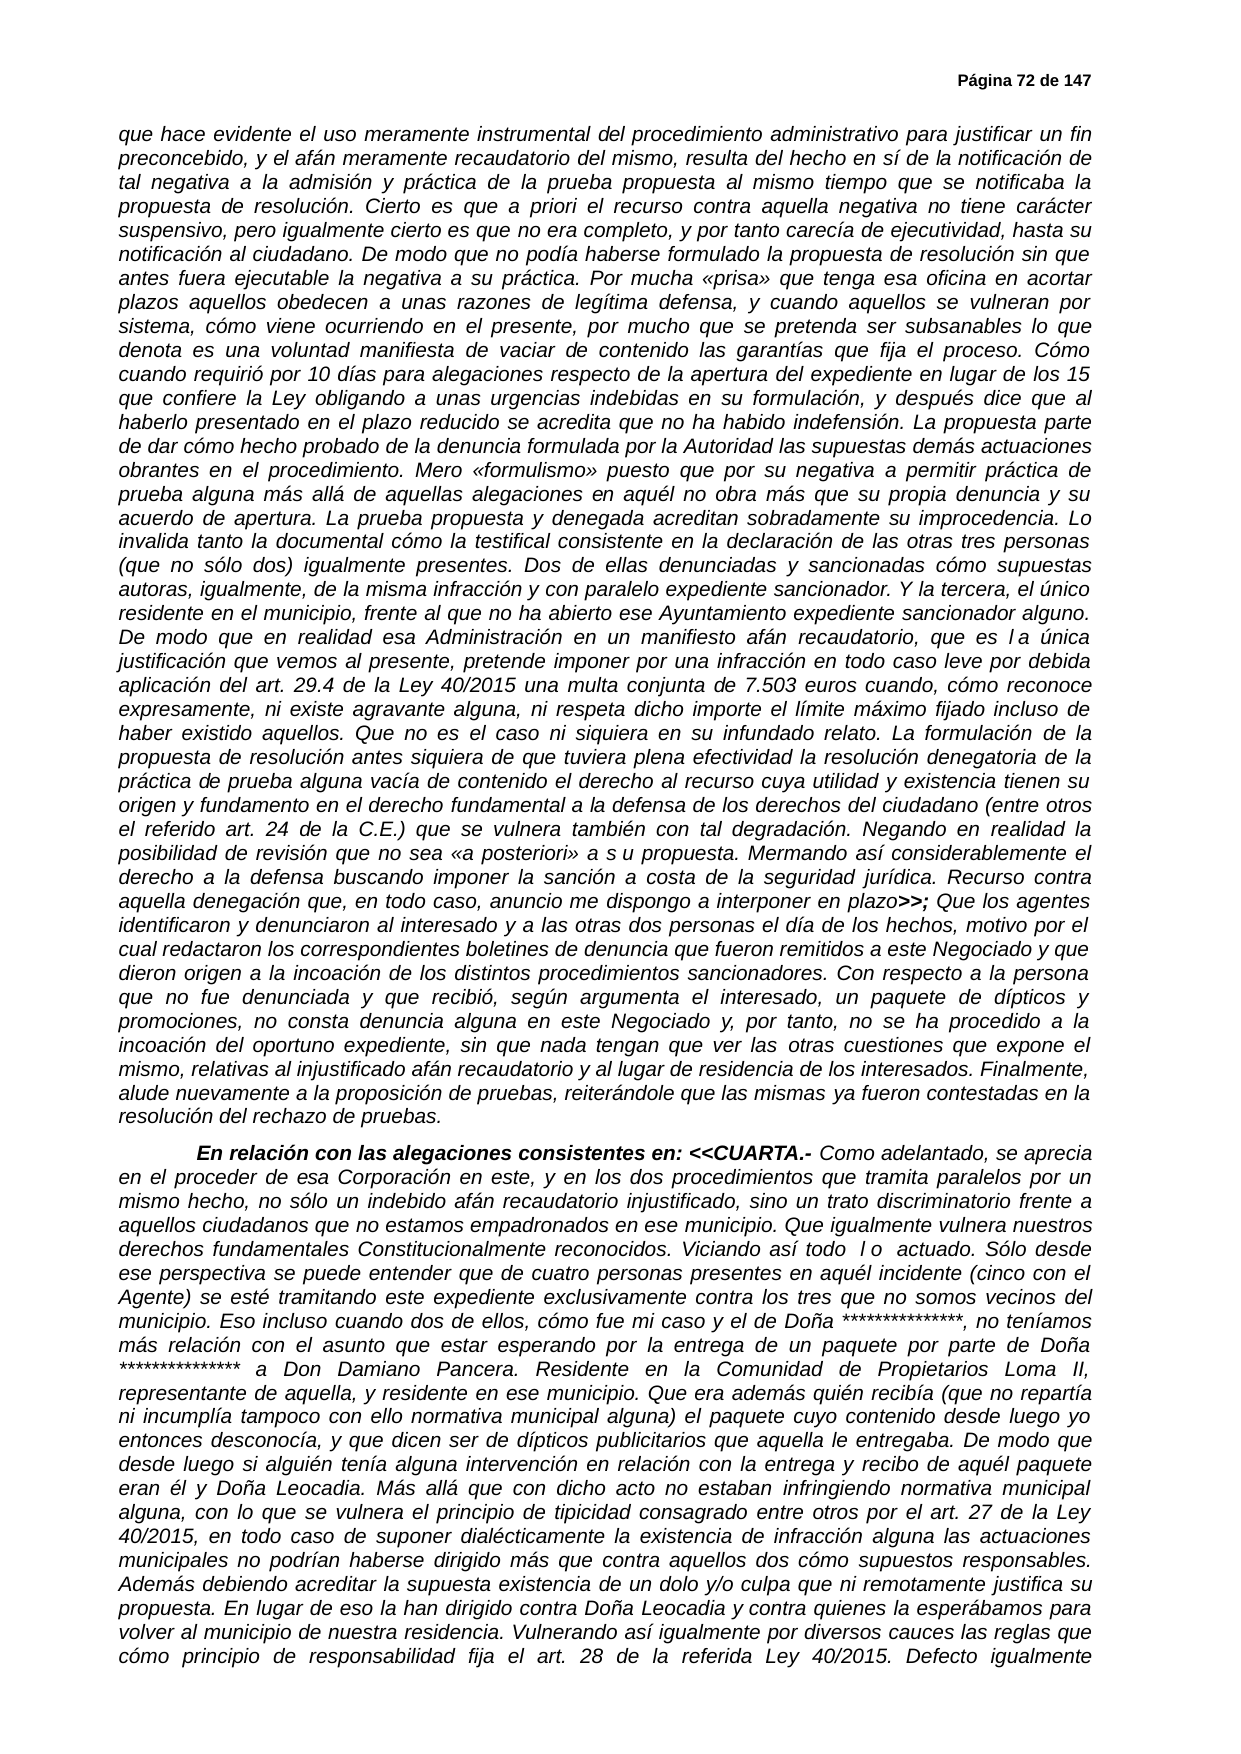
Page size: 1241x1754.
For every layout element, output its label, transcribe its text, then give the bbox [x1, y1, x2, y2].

text En relación con las alegaciones consistentes en: <<CUARTA.- Como adelantado, se aprecia en el proceder de esa Corporación en este, y en los dos procedimientos que tramita paralelos por un mismo hecho, no sólo un indebido afán recaudatorio injustificado, sino un trato discriminatorio frente a aquellos ciudadanos que no estamos empadronados en ese municipio. Que igualmente vulnera nuestros derechos fundamentales Constitucionalmente reconocidos. Viciando así todo lo actuado. Sólo desde ese perspectiva se puede entender que de cuatro personas presentes en aquél incidente (cinco con el Agente) se esté tramitando este expediente exclusivamente contra los tres que no somos vecinos del municipio. Eso incluso cuando dos de ellos, cómo fue mi caso y el de Doña ***************, no teníamos más relación con el asunto que estar esperando por la entrega de un paquete por parte de Doña *************** a Don Damiano Pancera. Residente en la Comunidad de Propietarios Loma II, representante de aquella, y residente en ese municipio. Que era además quién recibía (que no repartía ni incumplía tampoco con ello normativa municipal alguna) el paquete cuyo contenido desde luego yo entonces desconocía, y que dicen ser de dípticos publicitarios que aquella le entregaba. De modo que desde luego si alguién tenía alguna intervención en relación con la entrega y recibo de aquél paquete eran él y Doña Leocadia. Más allá que con dicho acto no estaban infringiendo normativa municipal alguna, con lo que se vulnera el principio de tipicidad consagrado entre otros por el art. 27 de la Ley 40/2015, en todo caso de suponer dialécticamente la existencia de infracción alguna las actuaciones municipales no podrían haberse dirigido más que contra aquellos dos cómo supuestos responsables. Además debiendo acreditar la supuesta existencia de un dolo y/o culpa que ni remotamente justifica su propuesta. En lugar de eso la han dirigido contra Doña Leocadia y contra quienes la esperábamos para volver al municipio de nuestra residencia. Vulnerando así igualmente por diversos cauces las reglas que cómo principio de responsabilidad fija el art. 28 de la referida Ley 40/2015. Defecto igualmente [118, 1141, 1092, 1668]
text que hace evidente el uso meramente instrumental del procedimiento administrativo para justificar un fin preconcebido, y el afán meramente recaudatorio del mismo, resulta del hecho en sí de la notificación de tal negativa a la admisión y práctica de la prueba propuesta al mismo tiempo que se notificaba la propuesta de resolución. Cierto es que a priori el recurso contra aquella negativa no tiene carácter suspensivo, pero igualmente cierto es que no era completo, y por tanto carecía de ejecutividad, hasta su notificación al ciudadano. De modo que no podía haberse formulado la propuesta de resolución sin que antes fuera ejecutable la negativa a su práctica. Por mucha «prisa» que tenga esa oficina en acortar plazos aquellos obedecen a unas razones de legítima defensa, y cuando aquellos se vulneran por sistema, cómo viene ocurriendo en el presente, por mucho que se pretenda ser subsanables lo que denota es una voluntad manifiesta de vaciar de contenido las garantías que fija el proceso. Cómo cuando requirió por 10 días para alegaciones respecto de la apertura del expediente en lugar de los 15 que confiere la Ley obligando a unas urgencias indebidas en su formulación, y después dice que al haberlo presentado en el plazo reducido se acredita que no ha habido indefensión. La propuesta parte de dar cómo hecho probado de la denuncia formulada por la Autoridad las supuestas demás actuaciones obrantes en el procedimiento. Mero «formulismo» puesto que por su negativa a permitir práctica de prueba alguna más allá de aquellas alegaciones en aquél no obra más que su propia denuncia y su acuerdo de apertura. La prueba propuesta y denegada acreditan sobradamente su improcedencia. Lo invalida tanto la documental cómo la testifical consistente en la declaración de las otras tres personas (que no sólo dos) igualmente presentes. Dos de ellas denunciadas y sancionadas cómo supuestas autoras, igualmente, de la misma infracción y con paralelo expediente sancionador. Y la tercera, el único residente en el municipio, frente al que no ha abierto ese Ayuntamiento expediente sancionador alguno. De modo que en realidad esa Administración en un manifiesto afán recaudatorio, que es la única justificación que vemos al presente, pretende imponer por una infracción en todo caso leve por debida aplicación del art. 29.4 de la Ley 40/2015 una multa conjunta de 7.503 euros cuando, cómo reconoce expresamente, ni existe agravante alguna, ni respeta dicho importe el límite máximo fijado incluso de haber existido aquellos. Que no es el caso ni siquiera en su infundado relato. La formulación de la propuesta de resolución antes siquiera de que tuviera plena efectividad la resolución denegatoria de la práctica de prueba alguna vacía de contenido el derecho al recurso cuya utilidad y existencia tienen su origen y fundamento en el derecho fundamental a la defensa de los derechos del ciudadano (entre otros el referido art. 24 de la C.E.) que se vulnera también con tal degradación. Negando en realidad la posibilidad de revisión que no sea «a posteriori» a su propuesta. Mermando así considerablemente el derecho a la defensa buscando imponer la sanción a costa de la seguridad jurídica. Recurso contra aquella denegación que, en todo caso, anuncio me dispongo a interponer en plazo>>; Que los agentes identificaron y denunciaron al interesado y a las otras dos personas el día de los hechos, motivo por el cual redactaron los correspondientes boletines de denuncia que fueron remitidos a este Negociado y que dieron origen a la incoación de los distintos procedimientos sancionadores. Con respecto a la persona que no fue denunciada y que recibió, según argumenta el interesado, un paquete de dípticos y promociones, no consta denuncia alguna en este Negociado y, por tanto, no se ha procedido a la incoación del oportuno expediente, sin que nada tengan que ver las otras cuestiones que expone el mismo, relativas al injustificado afán recaudatorio y al lugar de residencia de los interesados. Finalmente, alude nuevamente a la proposición de pruebas, reiterándole que las mismas ya fueron contestadas en la resolución del rechazo de pruebas. [118, 122, 1092, 1128]
